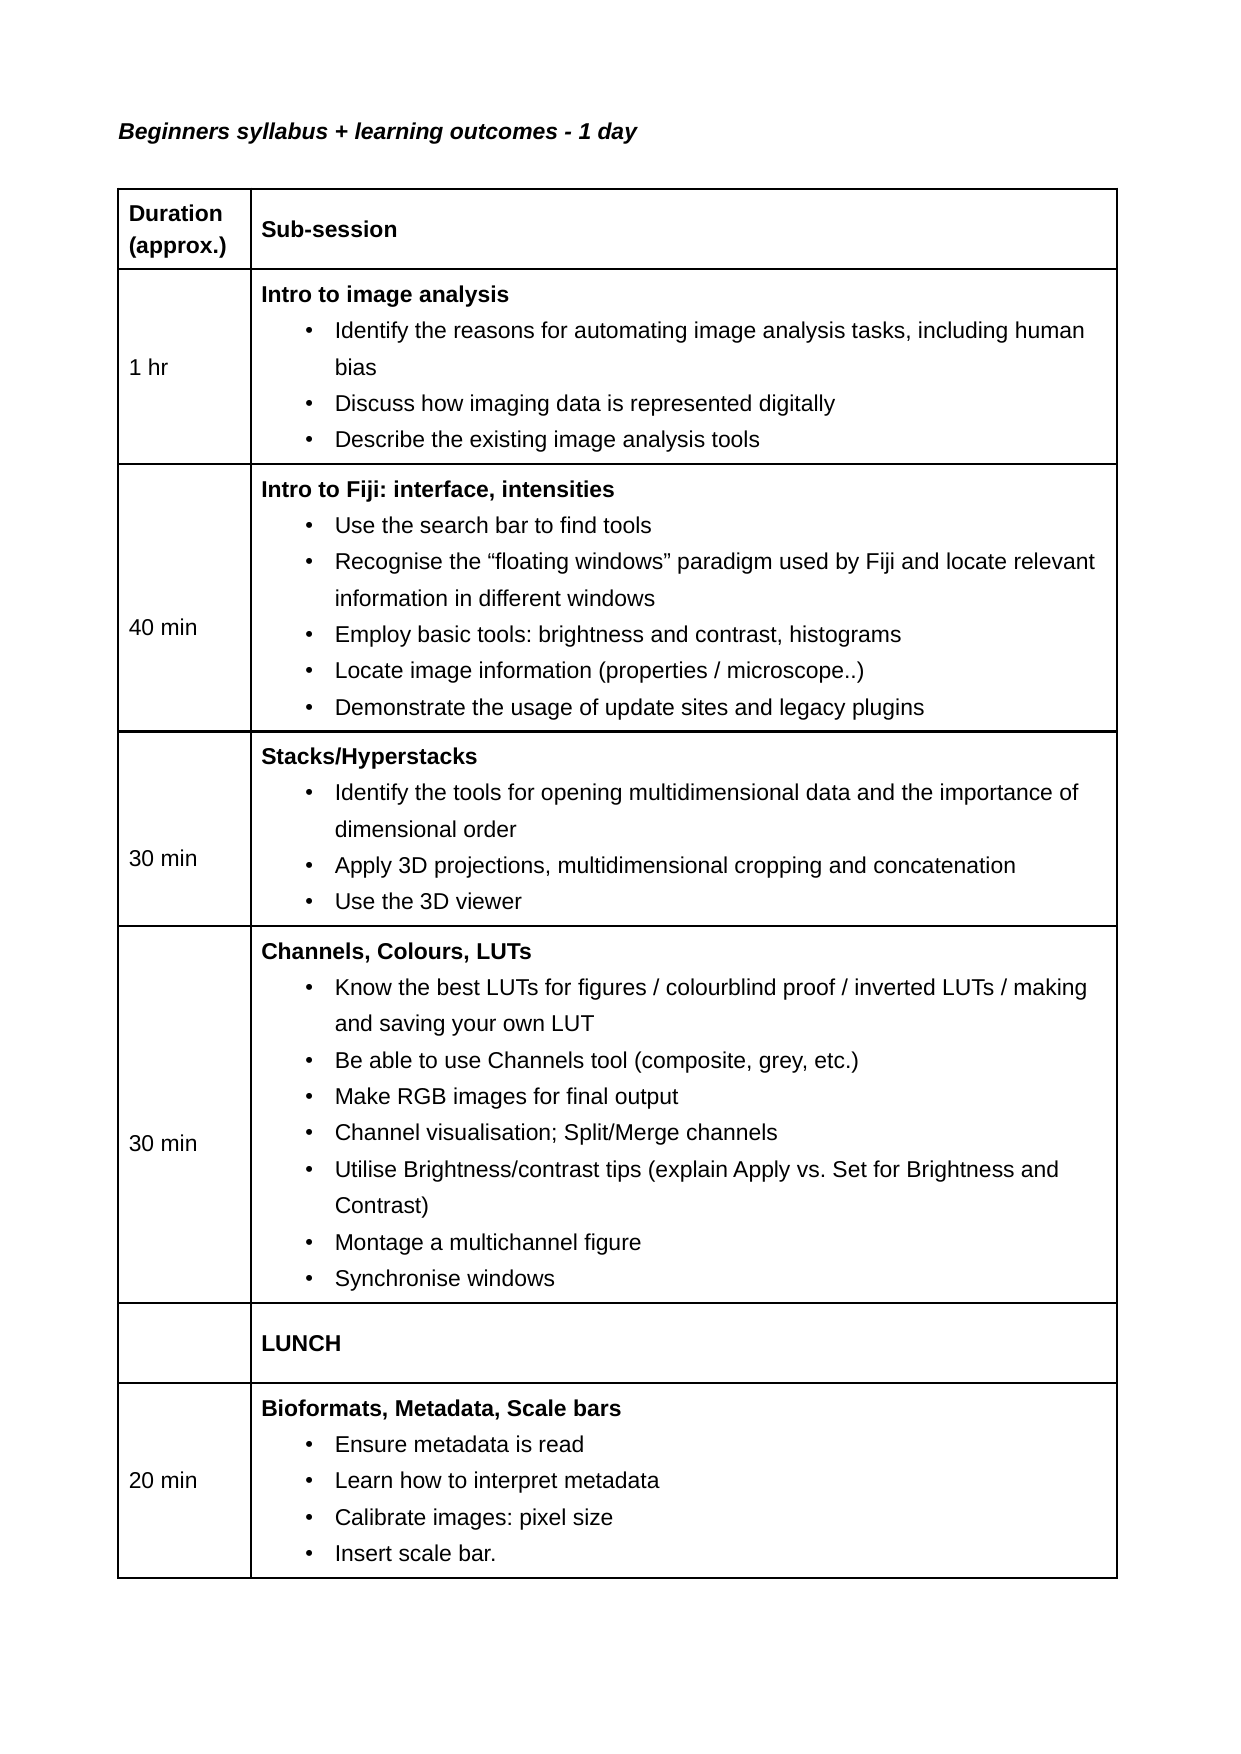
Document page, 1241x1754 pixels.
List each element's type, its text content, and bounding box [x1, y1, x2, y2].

table_cell 30 min [119, 733, 250, 925]
table_cell Stacks/Hyperstacks Identify the tools for opening multidimensional data and the importance of dimensional order Apply 3D projections, multidimensional cropping and concatenation Use the 3D viewer [252, 733, 1116, 925]
table_cell 1 hr [119, 270, 250, 463]
table_cell 20 min [119, 1384, 250, 1577]
table_cell 40 min [119, 465, 250, 730]
table_header Duration (approx.) [119, 190, 250, 268]
text Beginners syllabus + learning outcomes - 1 day [118, 118, 1122, 144]
table_cell Bioformats, Metadata, Scale bars Ensure metadata is read Learn how to interpret metadata Calibrate images: pixel size Insert scale bar. [252, 1384, 1116, 1577]
table_header Sub-session [252, 190, 1116, 268]
table_cell LUNCH [252, 1304, 1116, 1382]
table_cell [119, 1304, 250, 1382]
table_cell 30 min [119, 927, 250, 1302]
table_cell Channels, Colours, LUTs Know the best LUTs for figures / colourblind proof / inverted LUTs / making and saving your own LUT Be able to use Channels tool (composite, grey, etc.) Make RGB images for final output Channel visualisation; Split/Merge channels Utilise Brightness/contrast tips (explain Apply vs. Set for Brightness and Contrast) Montage a multichannel figure Synchronise windows [252, 927, 1116, 1302]
table_cell Intro to Fiji: interface, intensities Use the search bar to find tools Recognise the “floating windows” paradigm used by Fiji and locate relevant information in different windows Employ basic tools: brightness and contrast, histograms Locate image information (properties / microscope..) Demonstrate the usage of update sites and legacy plugins [252, 465, 1116, 730]
table_cell Intro to image analysis Identify the reasons for automating image analysis tasks, including human bias Discuss how imaging data is represented digitally Describe the existing image analysis tools [252, 270, 1116, 463]
